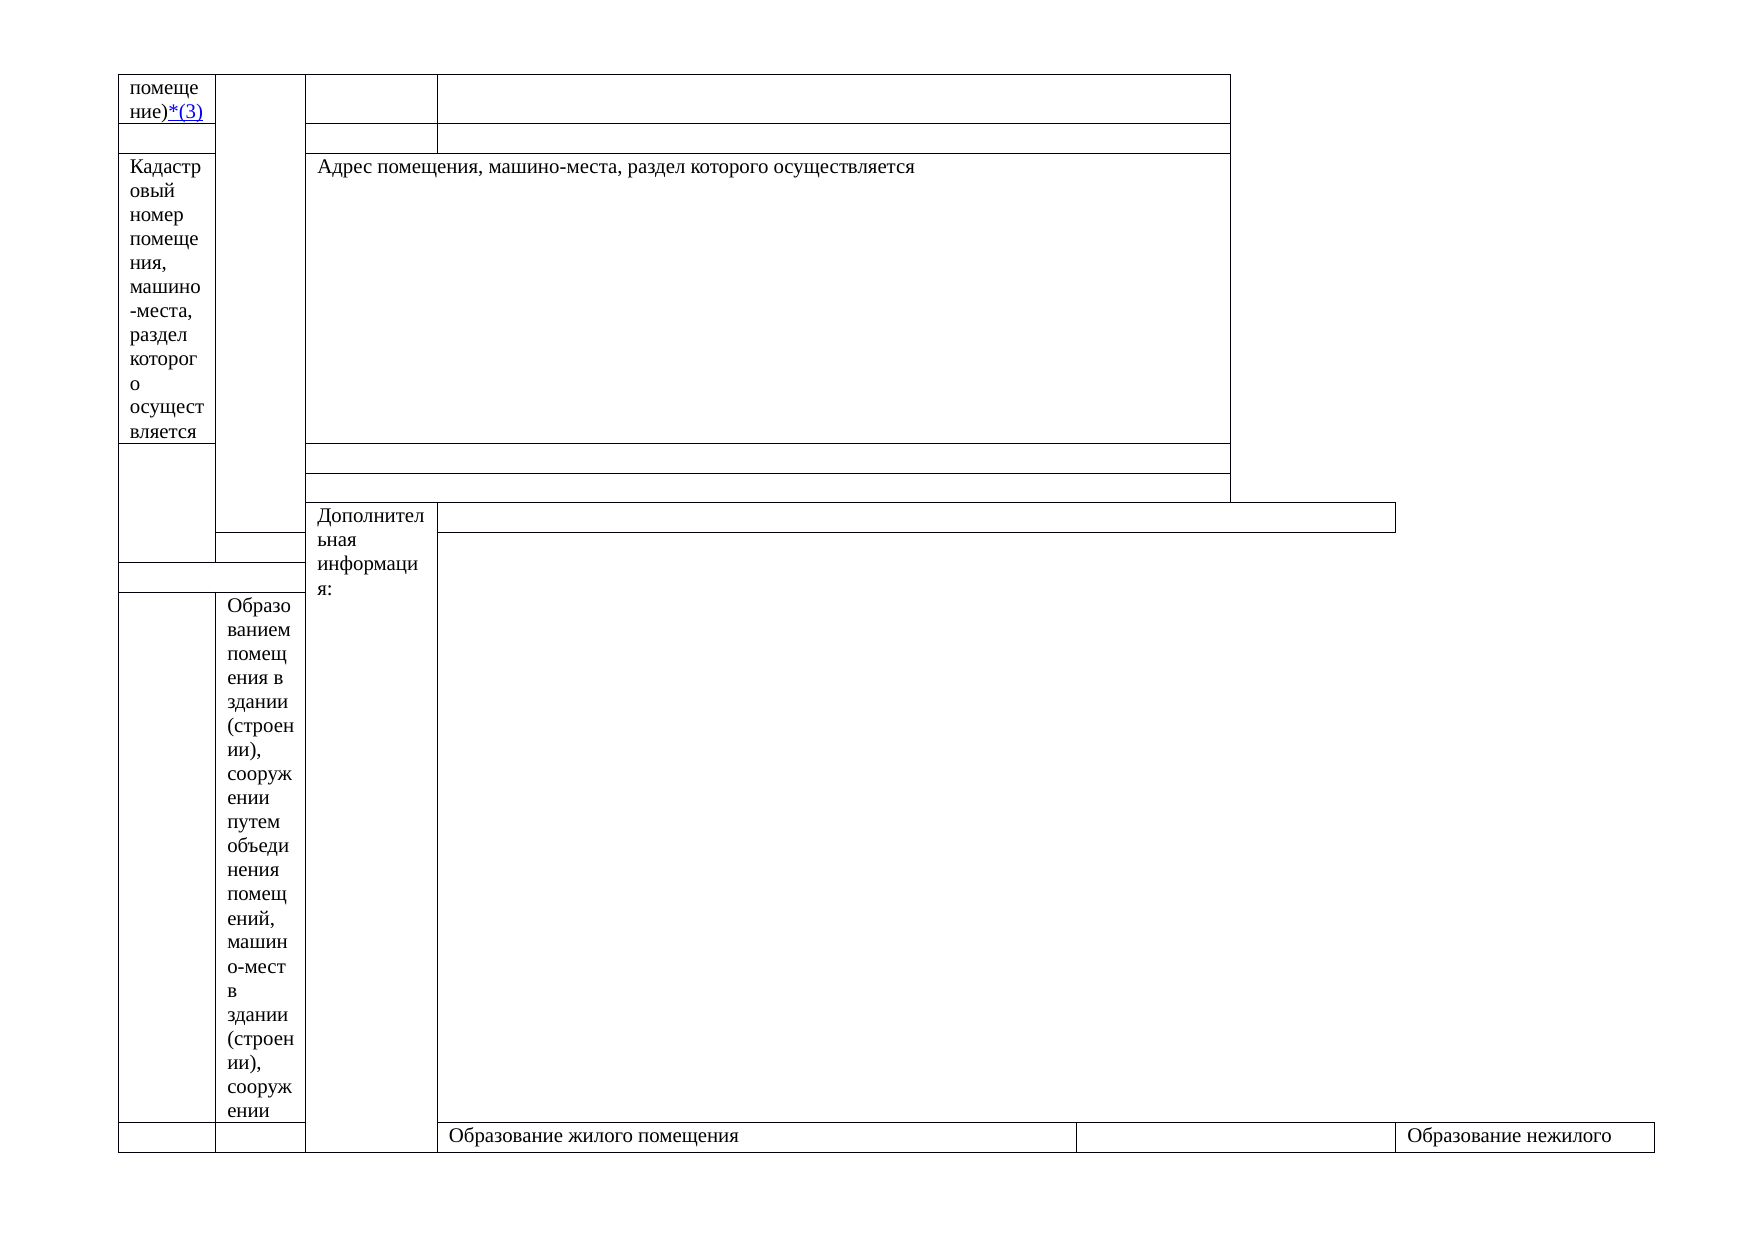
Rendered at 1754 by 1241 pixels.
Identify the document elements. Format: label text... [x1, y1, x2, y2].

table_cell [216, 533, 305, 562]
table_cell [119, 124, 215, 153]
table_cell [1077, 1123, 1395, 1152]
table_cell Дополнительная информация: [306, 503, 437, 1152]
table_cell [216, 1123, 305, 1152]
table_cell [438, 124, 1230, 153]
table_cell Образование нежилого [1396, 1123, 1654, 1152]
table_cell [119, 563, 305, 592]
table_cell Адрес помещения, машино-места, раздел которого осуществляется [306, 154, 1230, 443]
table_cell Образованием помещения в здании (строении), сооружении путем объединения помещений, машино-мест в здании (строении), сооружении [216, 593, 305, 1122]
table_cell [306, 124, 437, 153]
table_cell [216, 75, 305, 532]
table_cell [438, 75, 1230, 123]
table_cell помещение)*(3) [119, 75, 215, 123]
table_cell [306, 75, 437, 123]
table_cell [306, 474, 1230, 502]
table_cell Кадастровый номер помещения, машино-места, раздел которого осуществляется [119, 154, 215, 443]
table_cell [119, 593, 215, 1122]
table_cell [306, 444, 1230, 472]
table_cell [438, 503, 1395, 532]
table_cell [119, 444, 215, 562]
table_cell Образование жилого помещения [438, 1123, 1076, 1152]
table_cell [119, 1123, 215, 1152]
